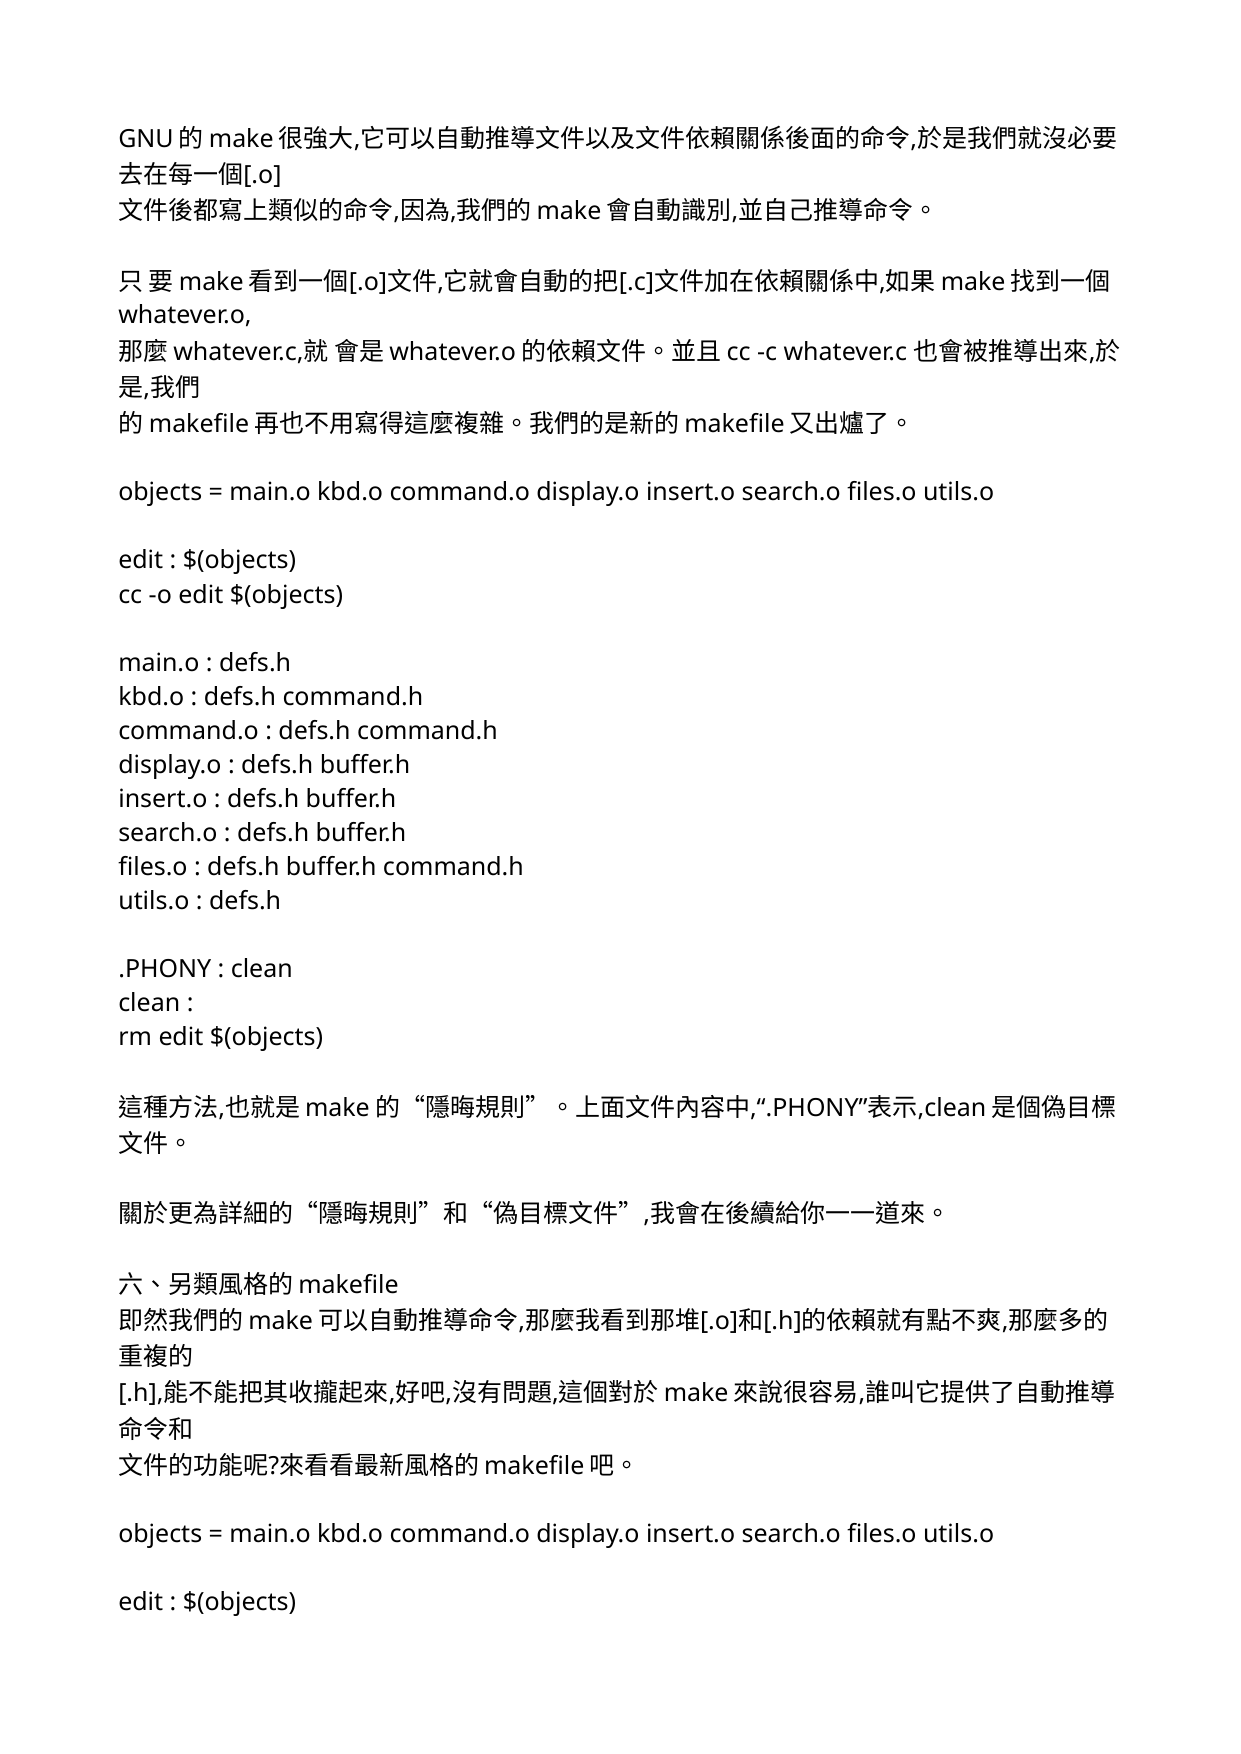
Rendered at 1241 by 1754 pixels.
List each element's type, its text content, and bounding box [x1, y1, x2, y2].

text utils.o : defs.h [118, 883, 1122, 917]
text edit : $(objects) [118, 542, 1122, 576]
text 這種方法,也就是make的“隱晦規則”。上面文件內容中,“.PHONY”表示,clean是個偽目標文件。 [118, 1087, 1122, 1160]
text cc -o edit $(objects) [118, 576, 1122, 610]
text insert.o : defs.h buffer.h [118, 781, 1122, 815]
text command.o : defs.h command.h [118, 712, 1122, 747]
text rm edit $(objects) [118, 1019, 1122, 1053]
text files.o : defs.h buffer.h command.h [118, 849, 1122, 883]
text main.o : defs.h [118, 644, 1122, 678]
text 關於更為詳細的“隱晦規則”和“偽目標文件”,我會在後續給你一一道來。 [118, 1194, 1122, 1230]
text 那麼whatever.c,就 會是whatever.o的依賴文件。並且 cc -c whatever.c 也會被推導出來,於是,我們 [118, 331, 1122, 404]
text 文件的功能呢?來看看最新風格的makefile吧。 [118, 1445, 1122, 1482]
text 六、另類風格的makefile [118, 1264, 1122, 1300]
text 即然我們的make可以自動推導命令,那麼我看到那堆[.o]和[.h]的依賴就有點不爽,那麼多的重複的 [118, 1300, 1122, 1373]
text objects = main.o kbd.o command.o display.o insert.o search.o files.o utils.o [118, 1516, 1122, 1550]
text 文件後都寫上類似的命令,因為,我們的make會自動識別,並自己推導命令。 [118, 191, 1122, 227]
text edit : $(objects) [118, 1584, 1122, 1618]
text search.o : defs.h buffer.h [118, 815, 1122, 849]
text clean : [118, 985, 1122, 1019]
text .PHONY : clean [118, 951, 1122, 985]
text display.o : defs.h buffer.h [118, 747, 1122, 781]
text [.h],能不能把其收攏起來,好吧,沒有問題,這個對於make來說很容易,誰叫它提供了自動推導命令和 [118, 1373, 1122, 1445]
text objects = main.o kbd.o command.o display.o insert.o search.o files.o utils.o [118, 474, 1122, 508]
text 只 要make看到一個[.o]文件,它就會自動的把[.c]文件加在依賴關係中,如果make找到一個whatever.o, [118, 261, 1122, 331]
text kbd.o : defs.h command.h [118, 678, 1122, 712]
text 的 makefile再也不用寫得這麼複雜。我們的是新的makefile又出爐了。 [118, 404, 1122, 440]
text GNU的make很強大,它可以自動推導文件以及文件依賴關係後面的命令,於是我們就沒必要去在每一個[.o] [118, 118, 1122, 191]
